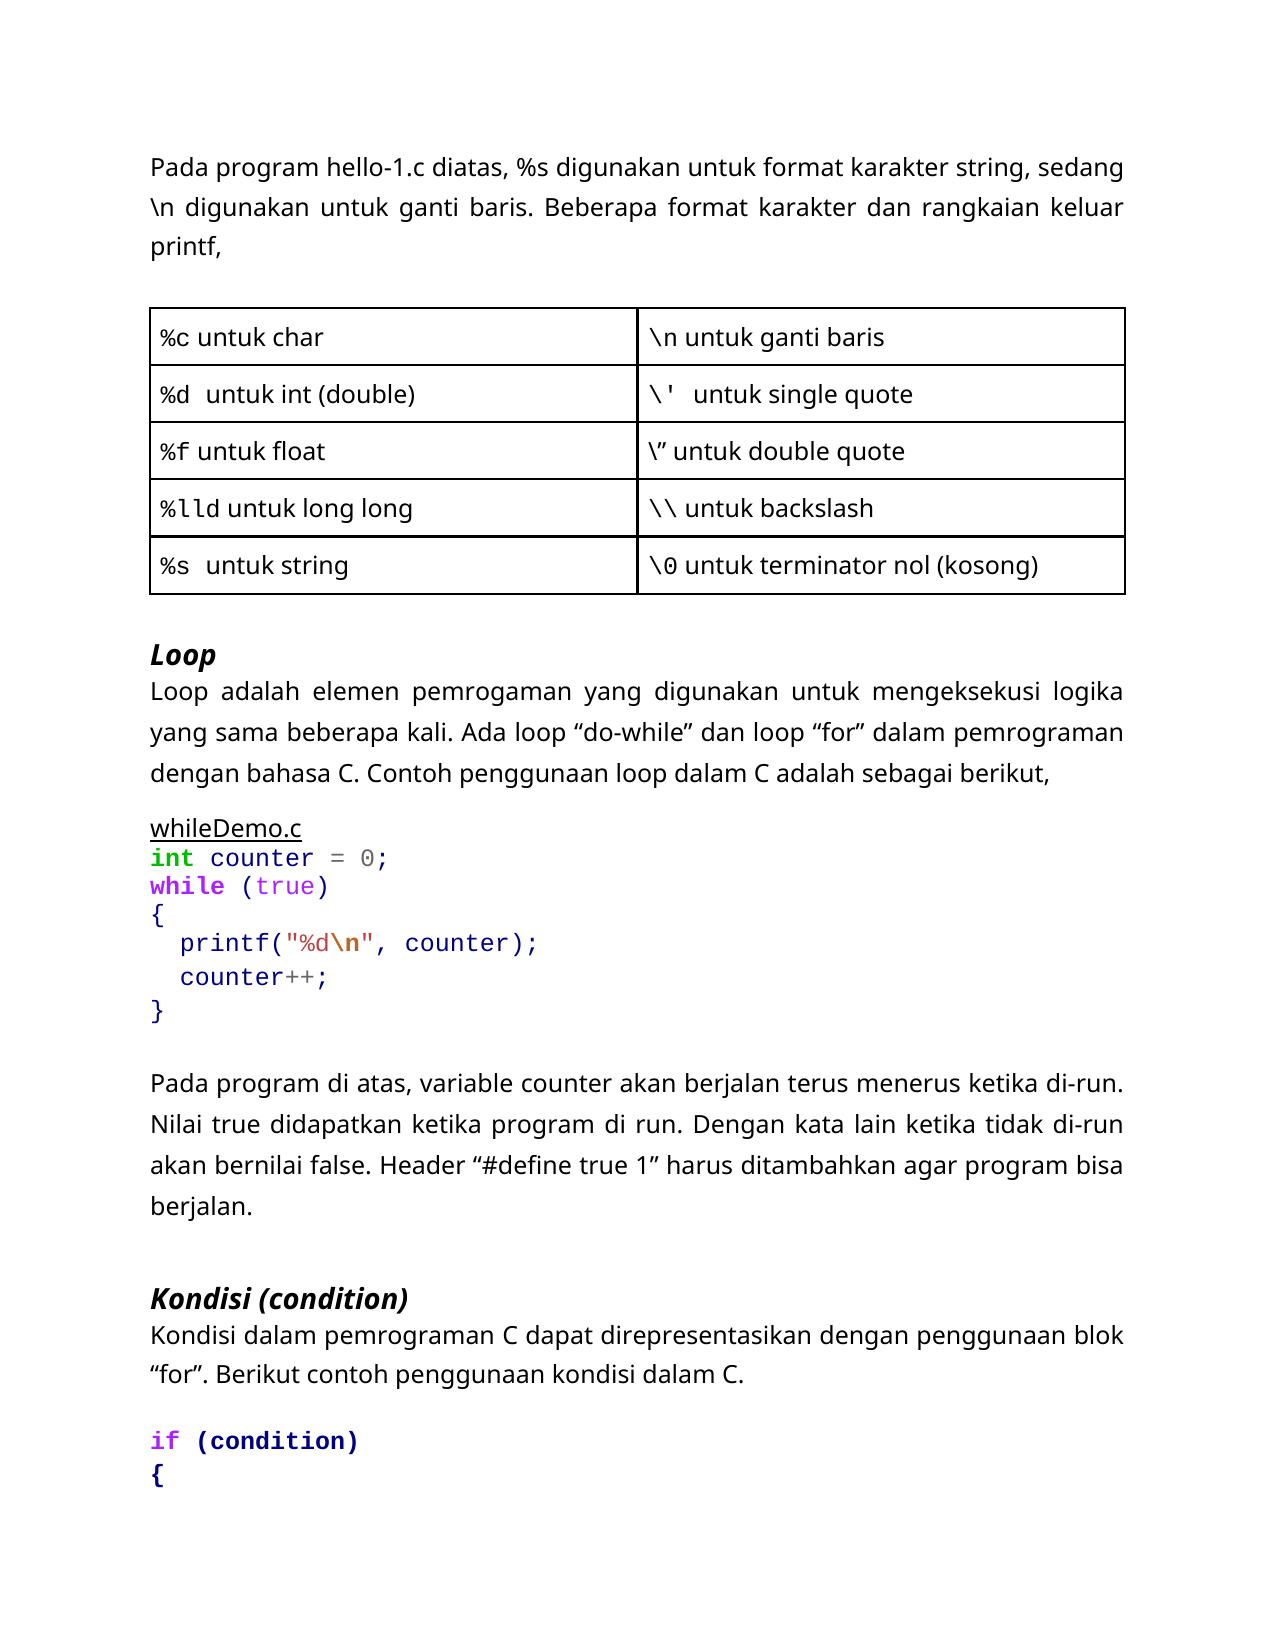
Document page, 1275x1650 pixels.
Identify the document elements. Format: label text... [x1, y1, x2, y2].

table_cell \0 untuk terminator nol (kosong) [639, 538, 1124, 593]
text Pada program di atas, variable counter akan berjalan terus menerus ketika di-run. Nilai true didapatkan ketika program di run. Dengan kata lain ketika tidak di-run akan bernilai false. Header “#define true 1” harus ditambahkan agar program bisa berjalan. [150, 1066, 1125, 1223]
text Pada program hello-1.c diatas, %s digunakan untuk format karakter string, sedang \n digunakan untuk ganti baris. Beberapa format karakter dan rangkaian keluar printf, [150, 150, 1125, 262]
table_header %c untuk char [151, 309, 636, 364]
table_cell \\ untuk backslash [639, 480, 1124, 535]
text } [150, 998, 1125, 1026]
text if (condition) { [150, 1429, 1125, 1489]
text int counter = 0; while (true) { [150, 845, 1125, 930]
text printf("%d\n", counter); [179, 930, 1125, 958]
table_cell %s untuk string [151, 538, 636, 593]
subtitle Kondisi (condition) [150, 1278, 1125, 1318]
text whileDemo.c [150, 811, 1125, 845]
table_cell %lld untuk long long [151, 480, 636, 535]
table_cell %d untuk int (double) [151, 366, 636, 421]
table_header \n untuk ganti baris [639, 309, 1124, 364]
table_cell \” untuk double quote [639, 423, 1124, 478]
subtitle Loop [150, 634, 1125, 674]
text counter++; [179, 964, 1125, 992]
table_cell %f untuk float [151, 423, 636, 478]
table_cell \' untuk single quote [639, 366, 1124, 421]
text Loop adalah elemen pemrogaman yang digunakan untuk mengeksekusi logika yang sama beberapa kali. Ada loop “do-while” dan loop “for” dalam pemrograman dengan bahasa C. Contoh penggunaan loop dalam C adalah sebagai berikut, [150, 674, 1125, 790]
text Kondisi dalam pemrograman C dapat direpresentasikan dengan penggunaan blok “for”. Berikut contoh penggunaan kondisi dalam C. [150, 1318, 1125, 1391]
